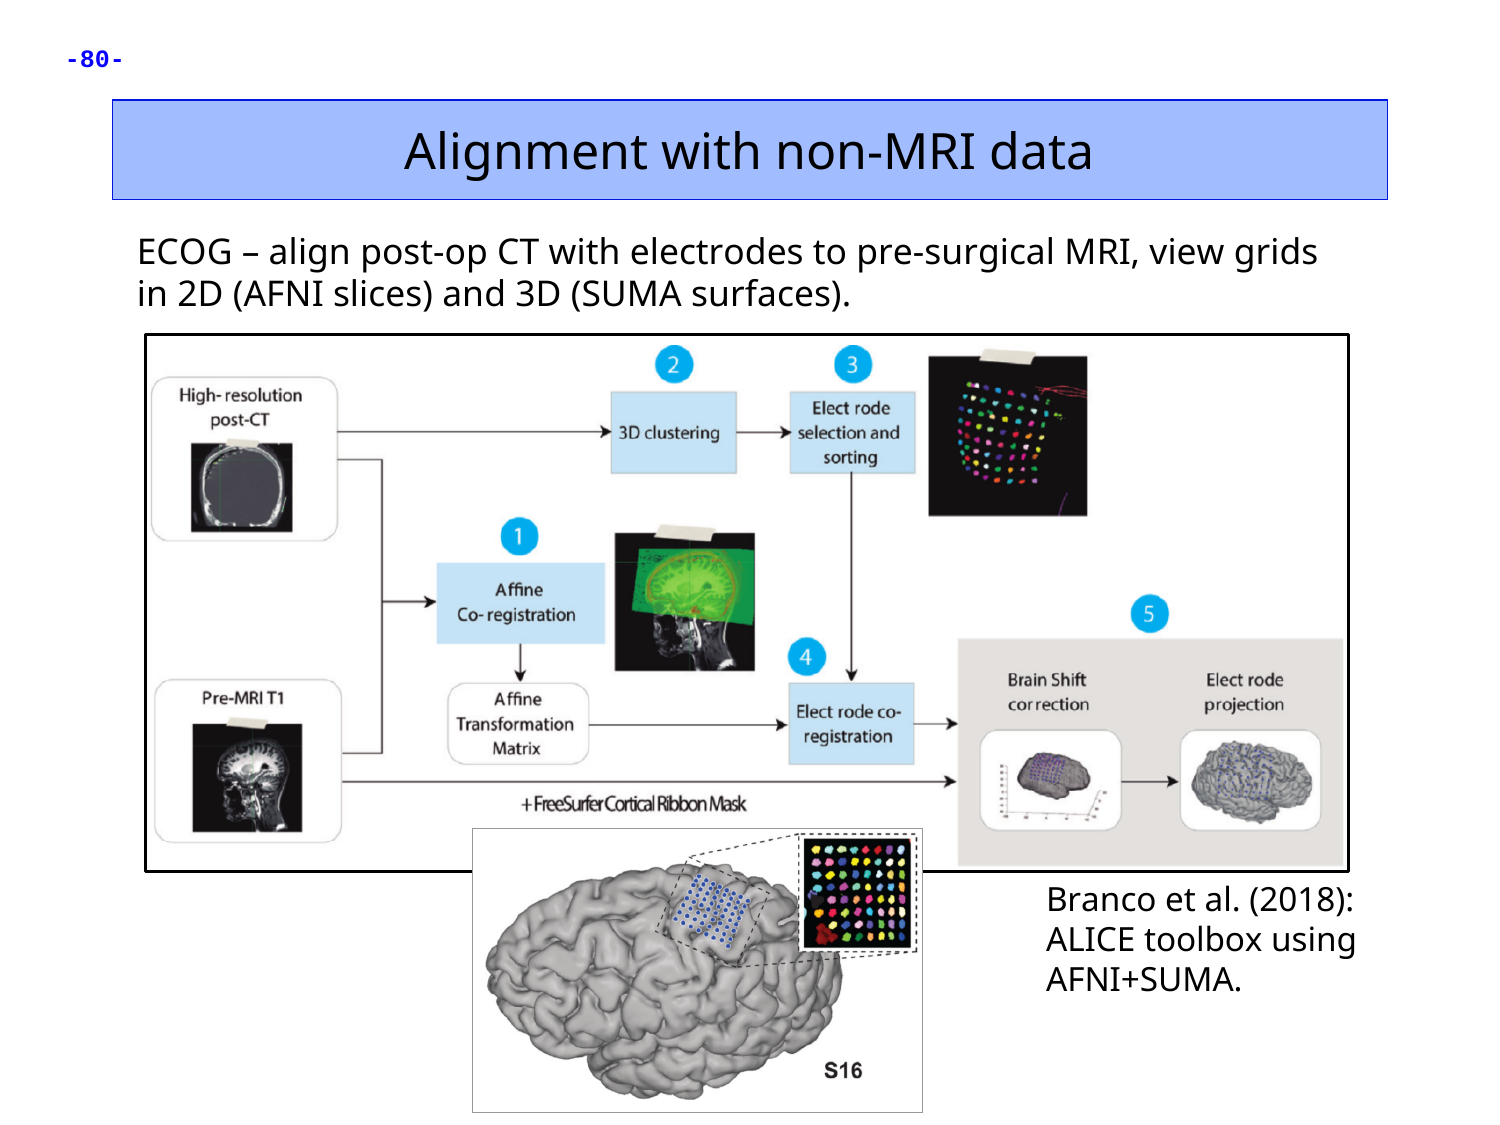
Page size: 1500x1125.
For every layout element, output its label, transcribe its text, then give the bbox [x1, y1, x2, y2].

text_box Alignment with non-MRI data [112, 99, 1388, 200]
text_box Branco et al. (2018): ALICE toolbox using AFNI+SUMA. [1031, 870, 1383, 1006]
picture [147, 336, 1348, 1113]
text_box ECOG – align post-op CT with electrodes to pre-surgical MRI, view grids in 2D (AFNI slices) and 3D (SUMA surfaces). [122, 221, 1364, 321]
